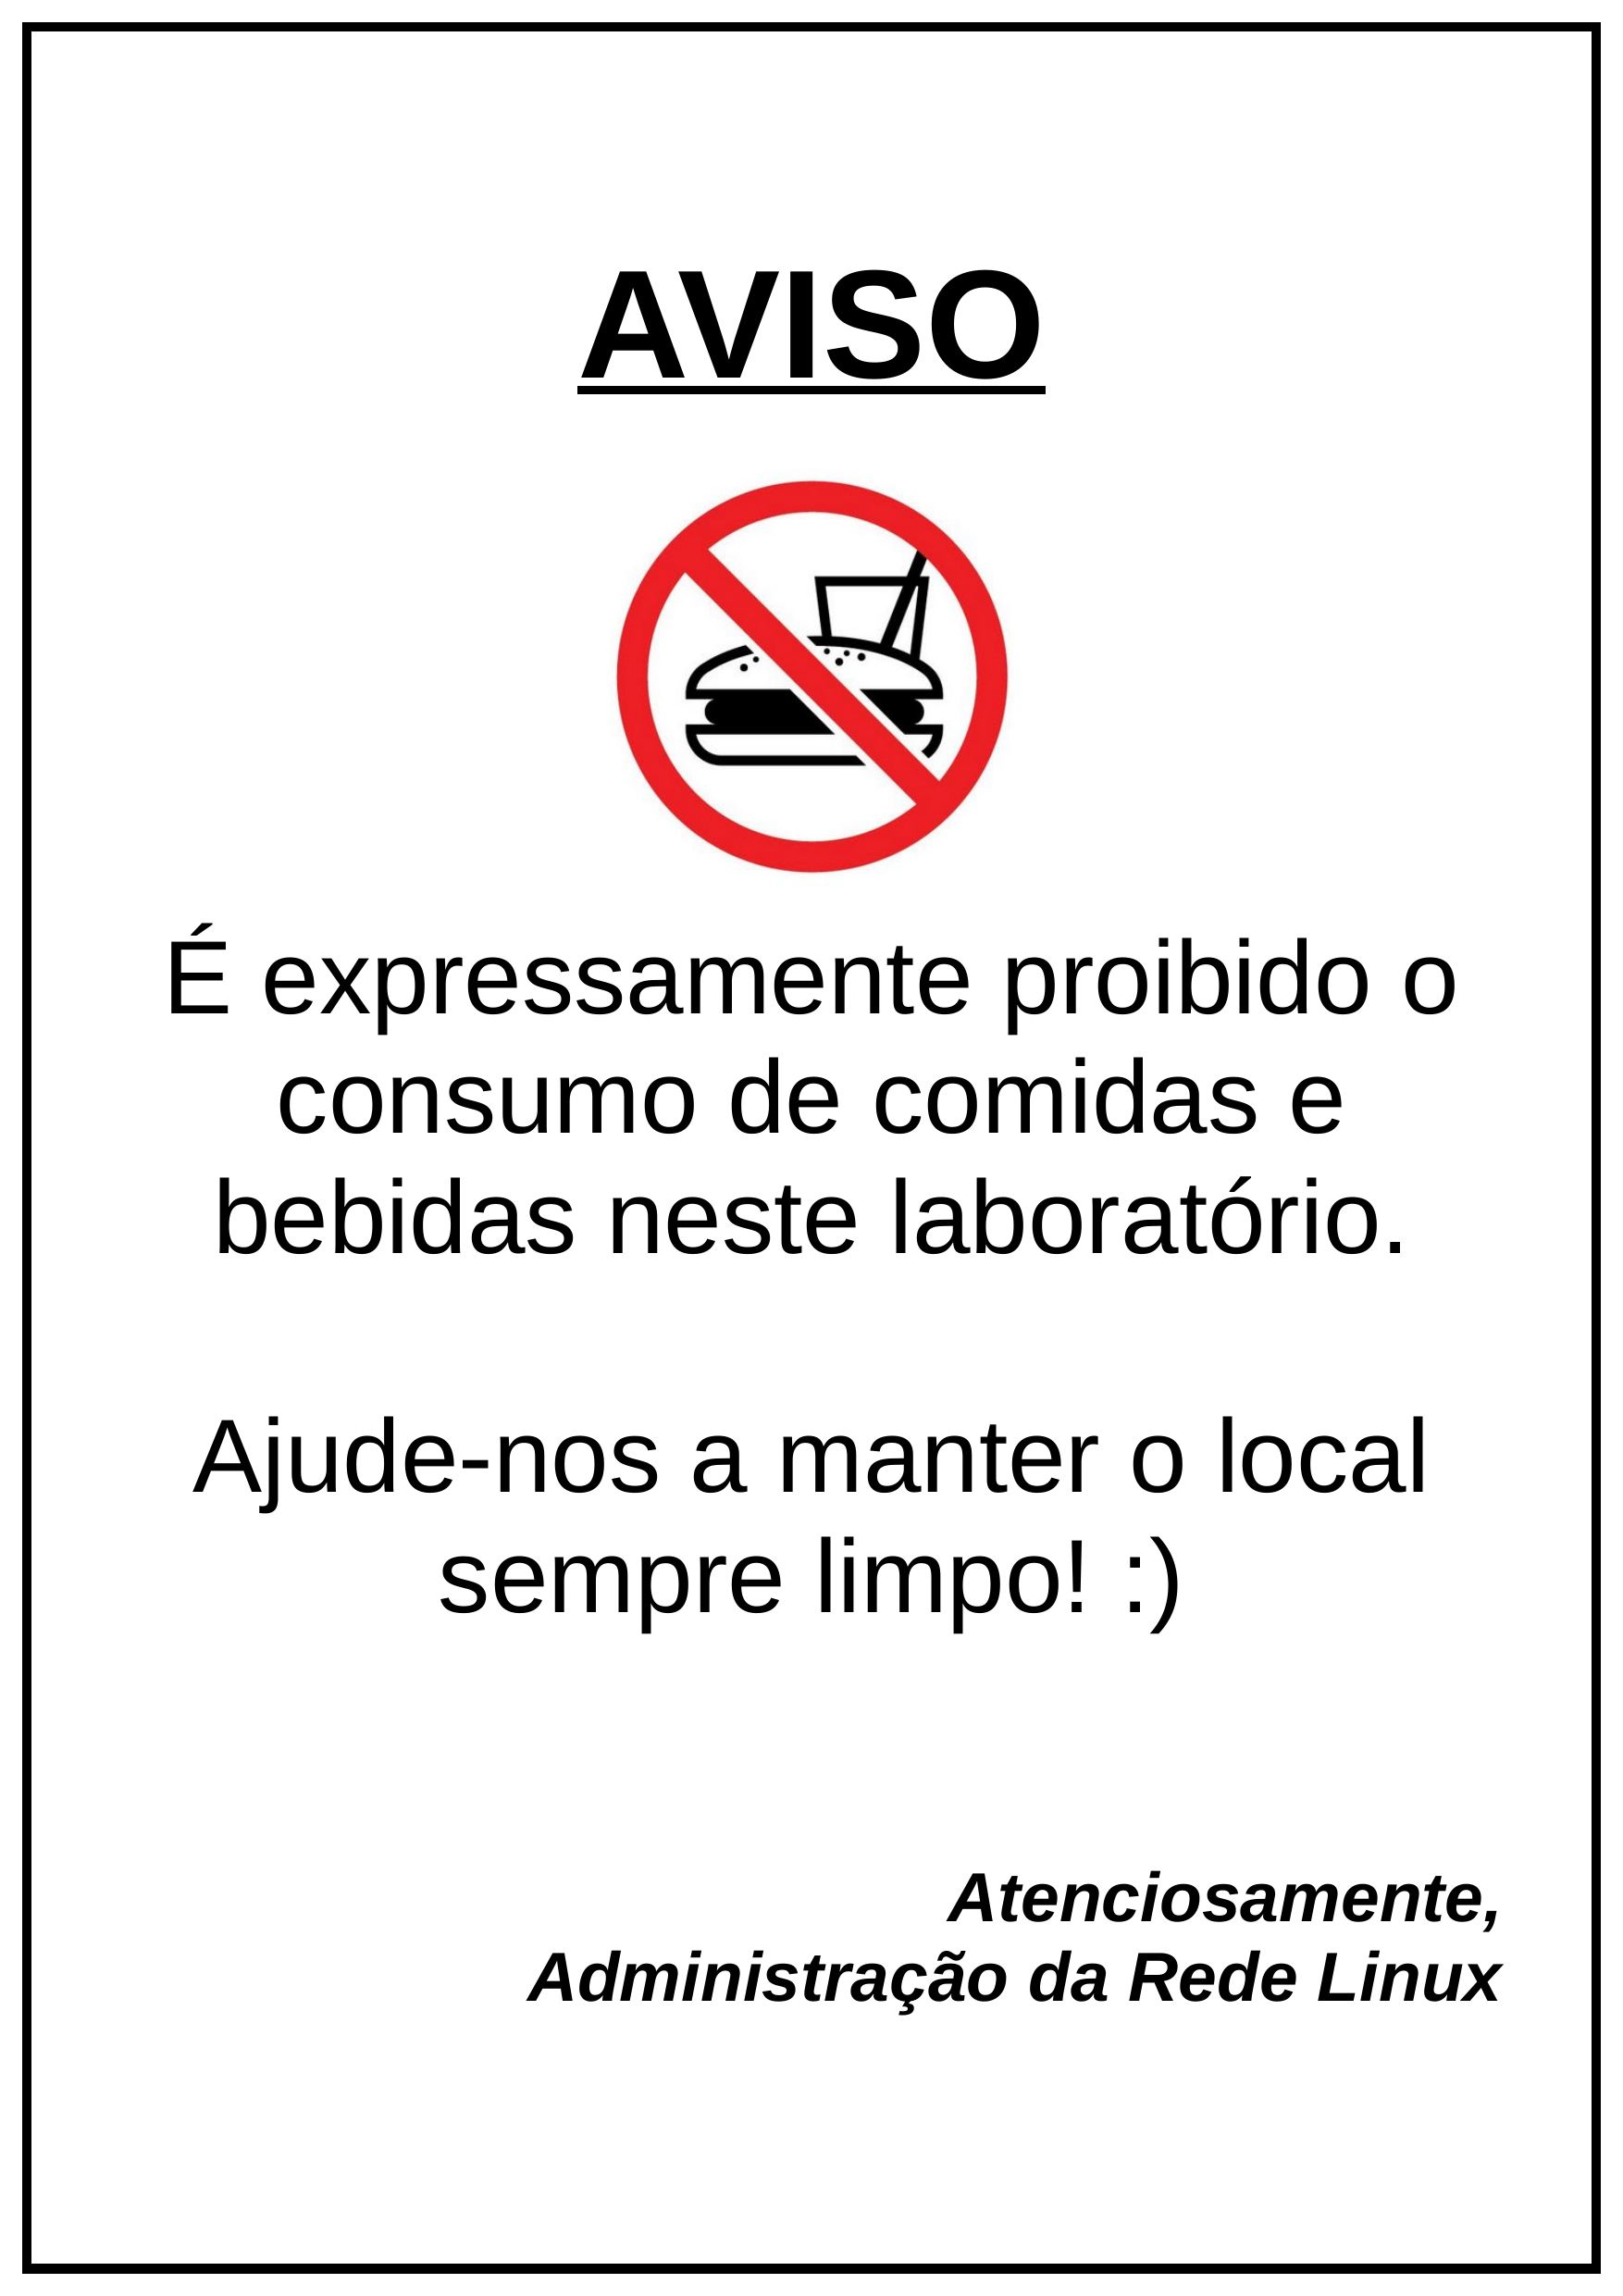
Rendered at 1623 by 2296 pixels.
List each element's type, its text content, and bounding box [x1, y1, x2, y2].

picture [609, 469, 1014, 887]
text Atenciosamente, [114, 1856, 1509, 1936]
text AVISO [114, 233, 1509, 411]
text Ajude-nos a manter o local sempre limpo! :) [114, 1395, 1509, 1634]
text Administração da Rede Linux [114, 1936, 1509, 2016]
text É expressamente proibido o consumo de comidas e bebidas neste laboratório. [114, 916, 1509, 1275]
